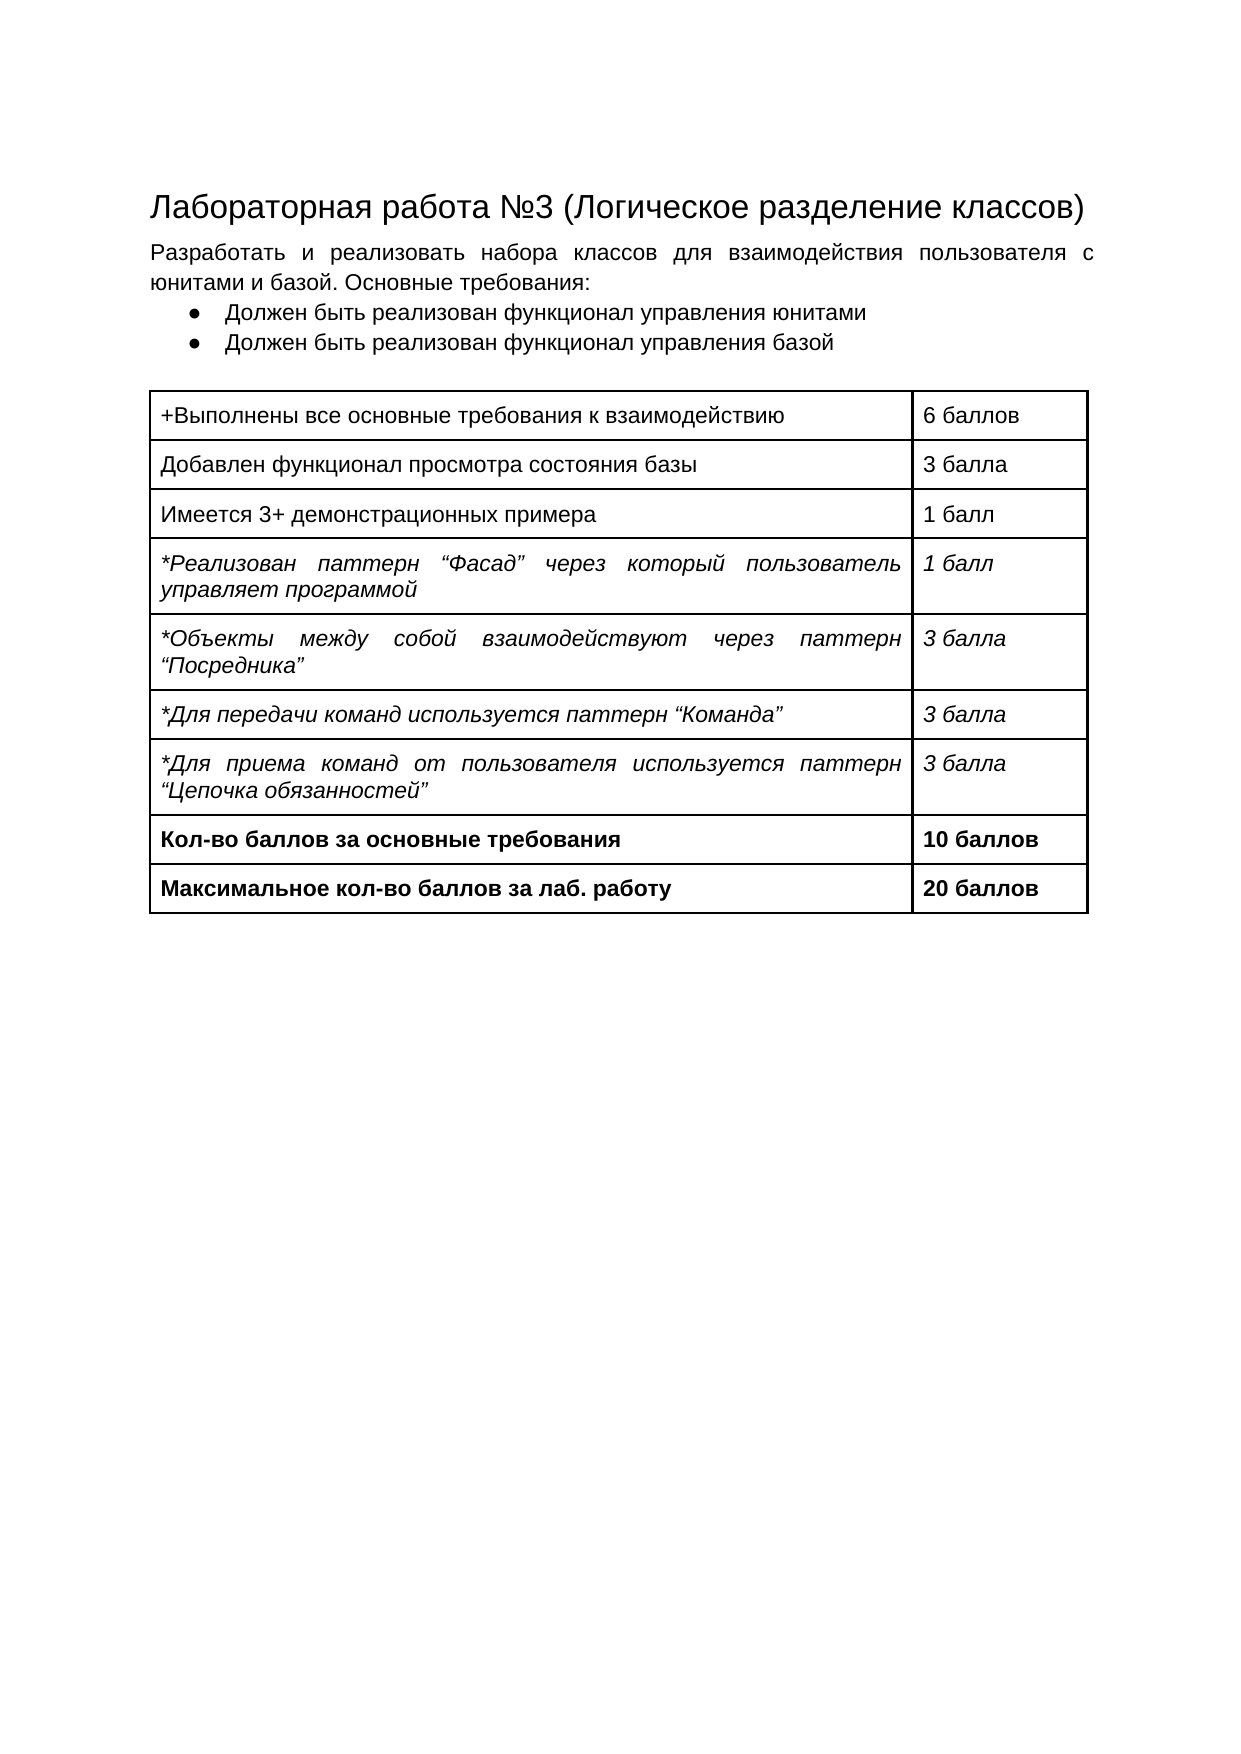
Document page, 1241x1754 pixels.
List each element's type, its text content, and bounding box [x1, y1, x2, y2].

table_cell 3 балла [914, 691, 1086, 738]
list Должен быть реализован функционал управления юнитами [187, 299, 1094, 325]
table_cell *Для передачи команд используется паттерн “Команда” [151, 691, 911, 738]
text Разработать и реализовать набора классов для взаимодействия пользователя с юнитами и базой. Основные требования: [150, 238, 1094, 295]
table_cell Максимальное кол-во баллов за лаб. работу [151, 865, 911, 912]
subtitle Лабораторная работа №3 (Логическое разделение классов) [150, 187, 1094, 226]
table_header +Выполнены все основные требования к взаимодействию [151, 392, 911, 439]
table_cell 3 балла [914, 441, 1086, 488]
table_cell Имеется 3+ демонстрационных примера [151, 490, 911, 537]
table_cell *Для приема команд от пользователя используется паттерн “Цепочка обязанностей” [151, 740, 911, 813]
table_cell 3 балла [914, 740, 1086, 813]
table_cell 1 балл [914, 539, 1086, 613]
table_cell 10 баллов [914, 816, 1086, 863]
table_cell Добавлен функционал просмотра состояния базы [151, 441, 911, 488]
table_header 6 баллов [914, 392, 1086, 439]
list Должен быть реализован функционал управления базой [187, 329, 1094, 355]
table_cell 3 балла [914, 615, 1086, 688]
table_cell 20 баллов [914, 865, 1086, 912]
table_cell *Реализован паттерн “Фасад” через который пользователь управляет программой [151, 539, 911, 613]
table_cell *Объекты между собой взаимодействуют через паттерн “Посредника” [151, 615, 911, 688]
table_cell 1 балл [914, 490, 1086, 537]
table_cell Кол-во баллов за основные требования [151, 816, 911, 863]
